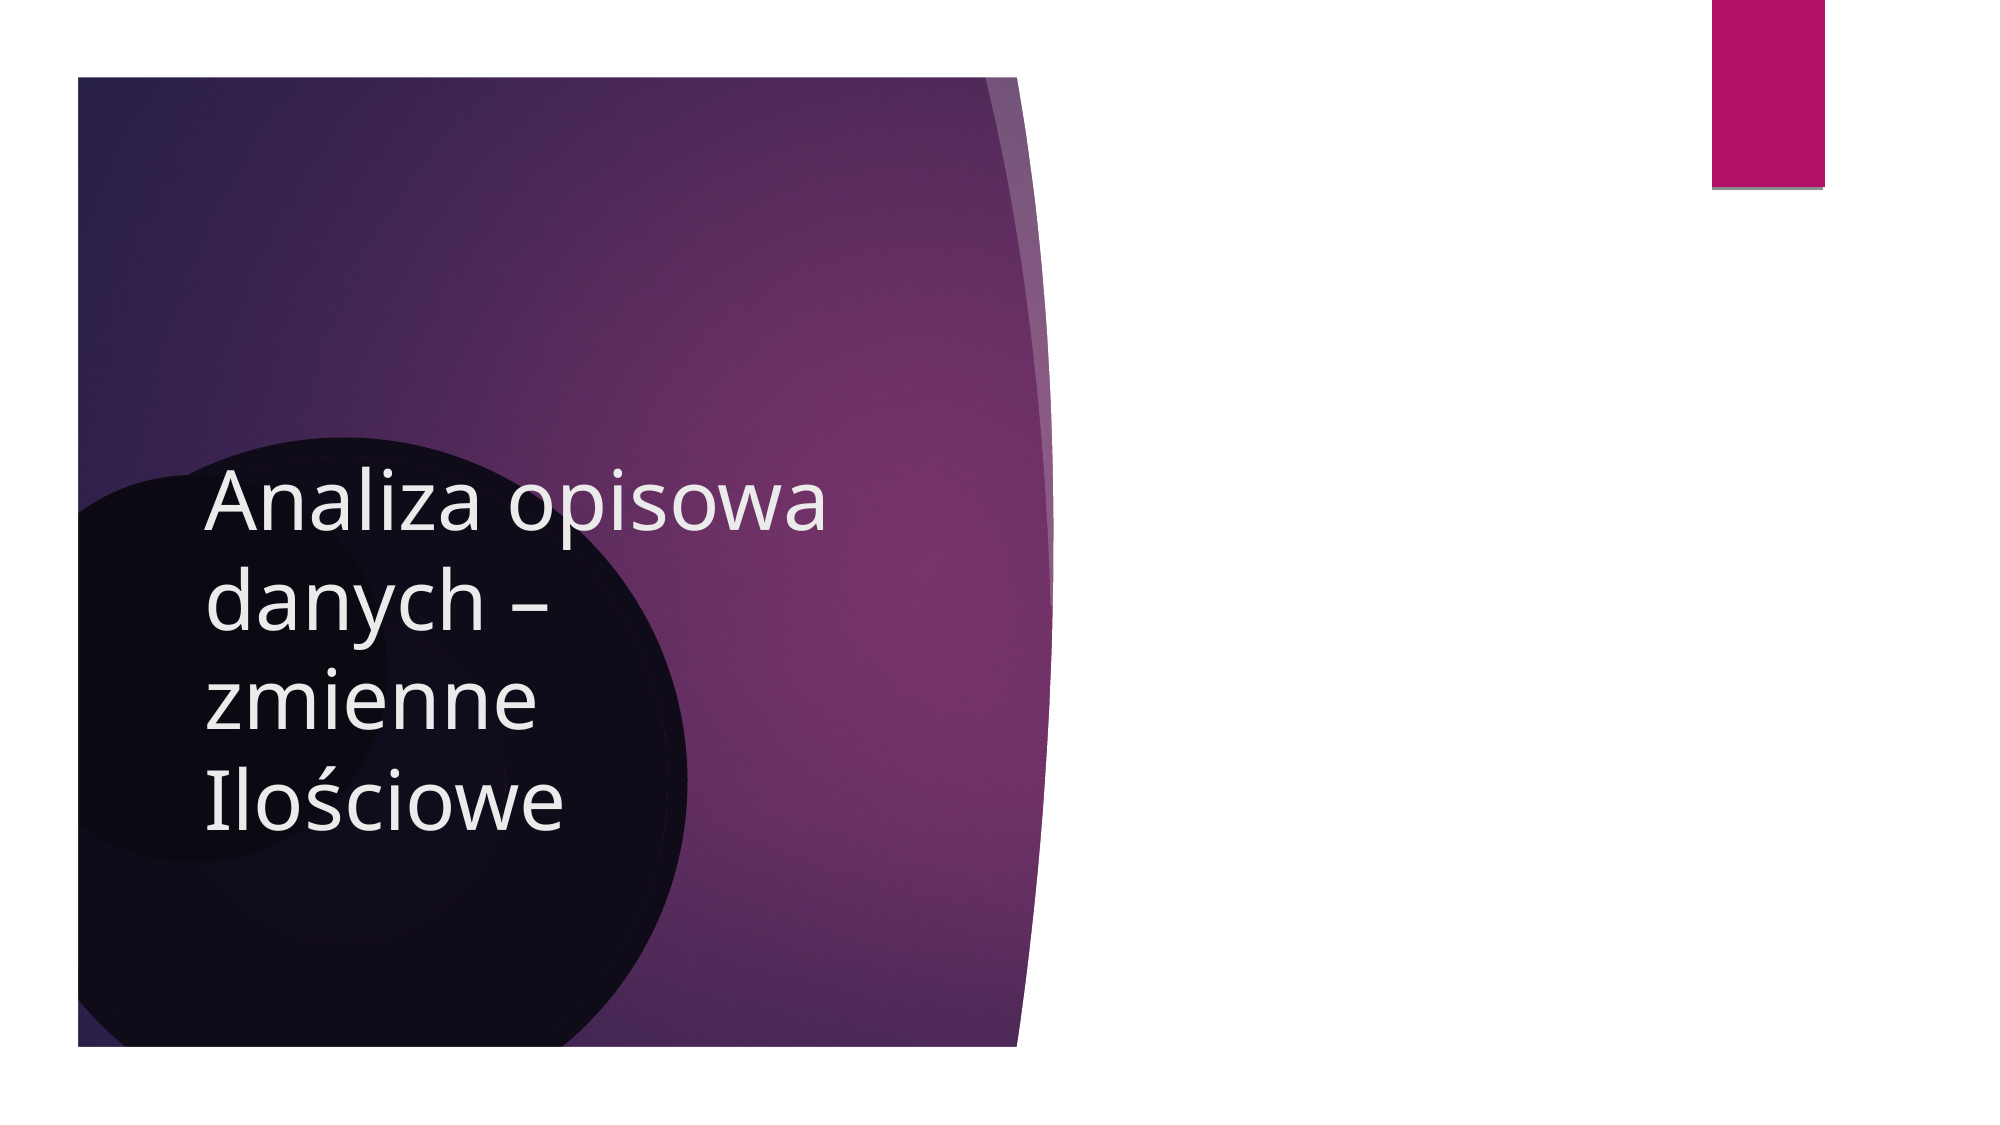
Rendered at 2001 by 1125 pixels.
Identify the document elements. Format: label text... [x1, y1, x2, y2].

title Analiza opisowa danych – zmienne Ilościowe [189, 439, 899, 853]
